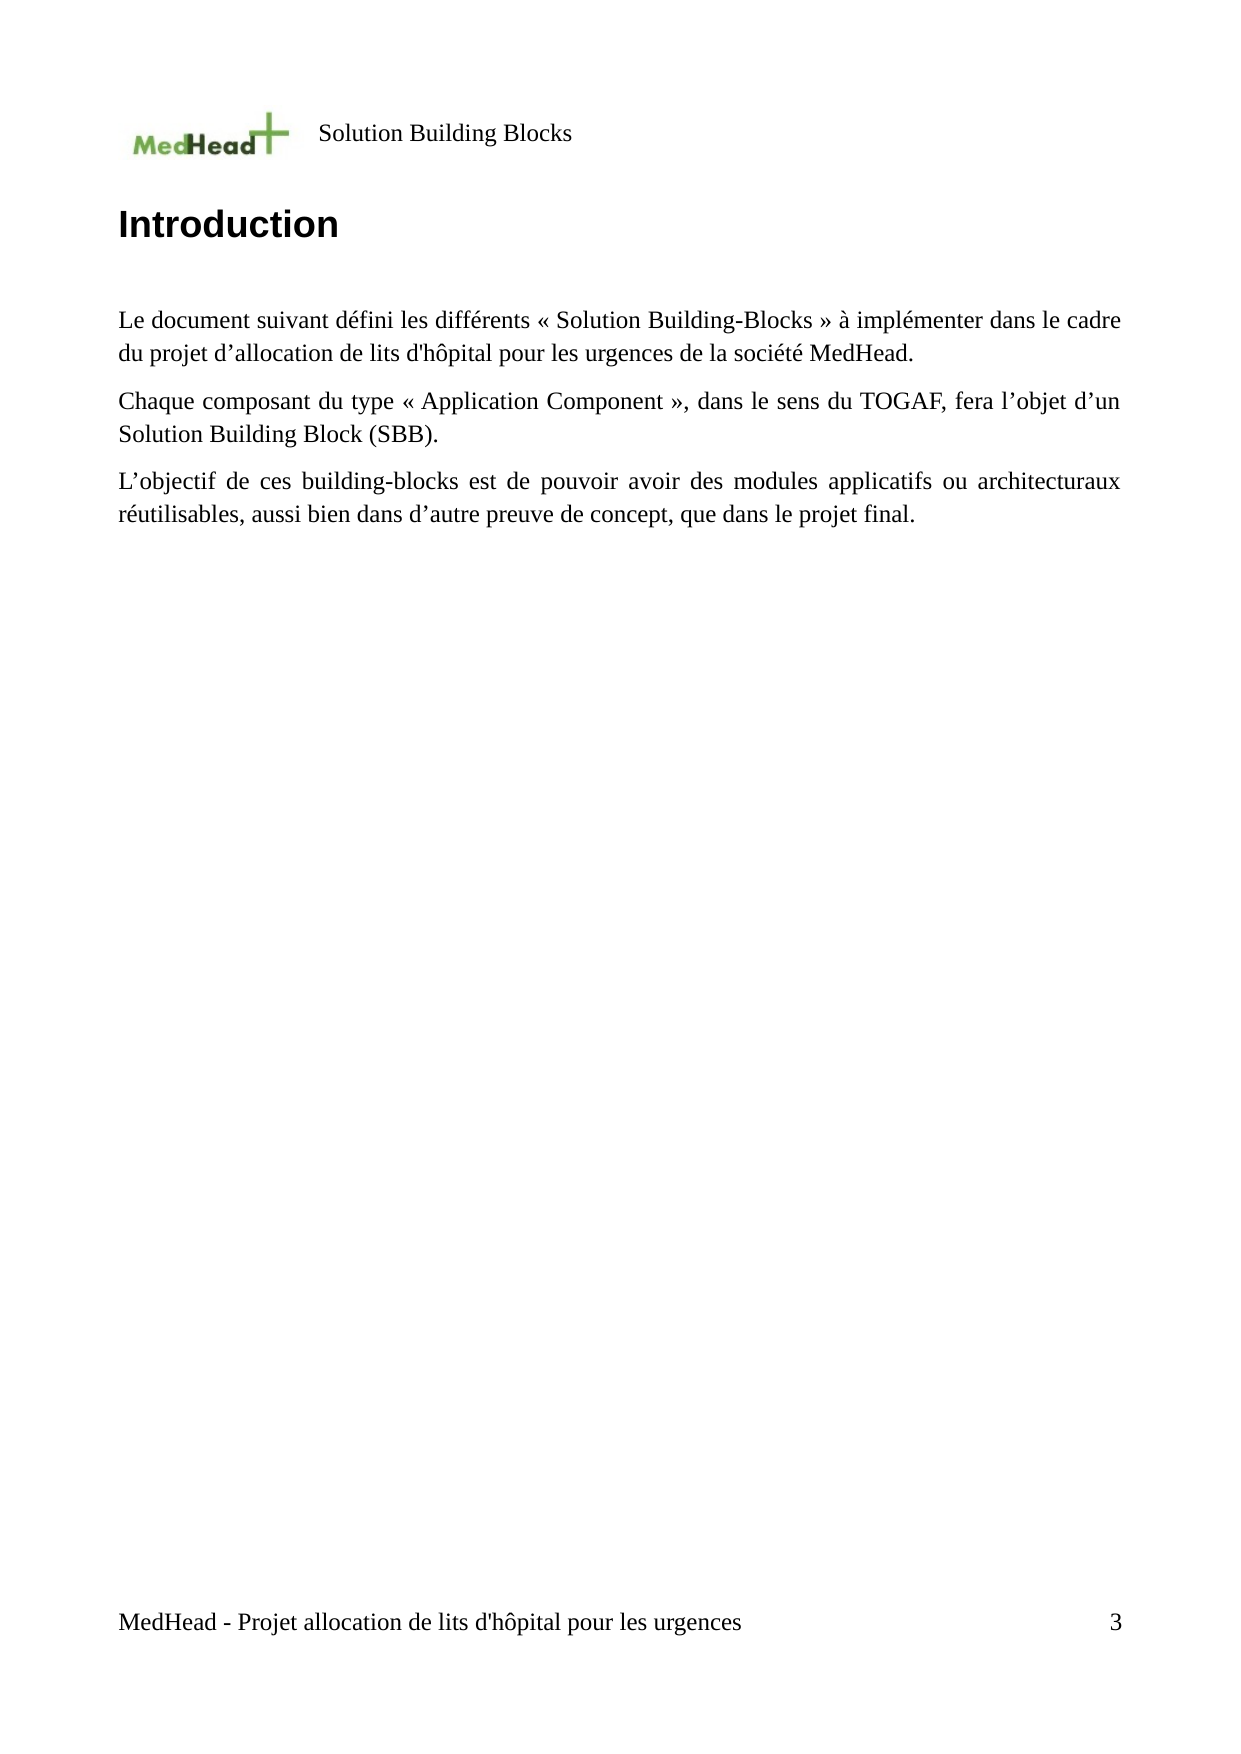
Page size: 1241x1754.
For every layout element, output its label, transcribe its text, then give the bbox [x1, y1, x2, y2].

text L’objectif de ces building-blocks est de pouvoir avoir des modules applicatifs ou architecturaux réutilisables, aussi bien dans d’autre preuve de concept, que dans le projet final. [118, 466, 1122, 528]
subtitle Introduction [118, 201, 1122, 245]
text Le document suivant défini les différents « Solution Building-Blocks » à implémenter dans le cadre du projet d’allocation de lits d'hôpital pour les urgences de la société MedHead. [118, 305, 1122, 367]
text Chaque composant du type « Application Component », dans le sens du TOGAF, fera l’objet d’un Solution Building Block (SBB). [118, 386, 1122, 447]
picture [118, 105, 305, 160]
